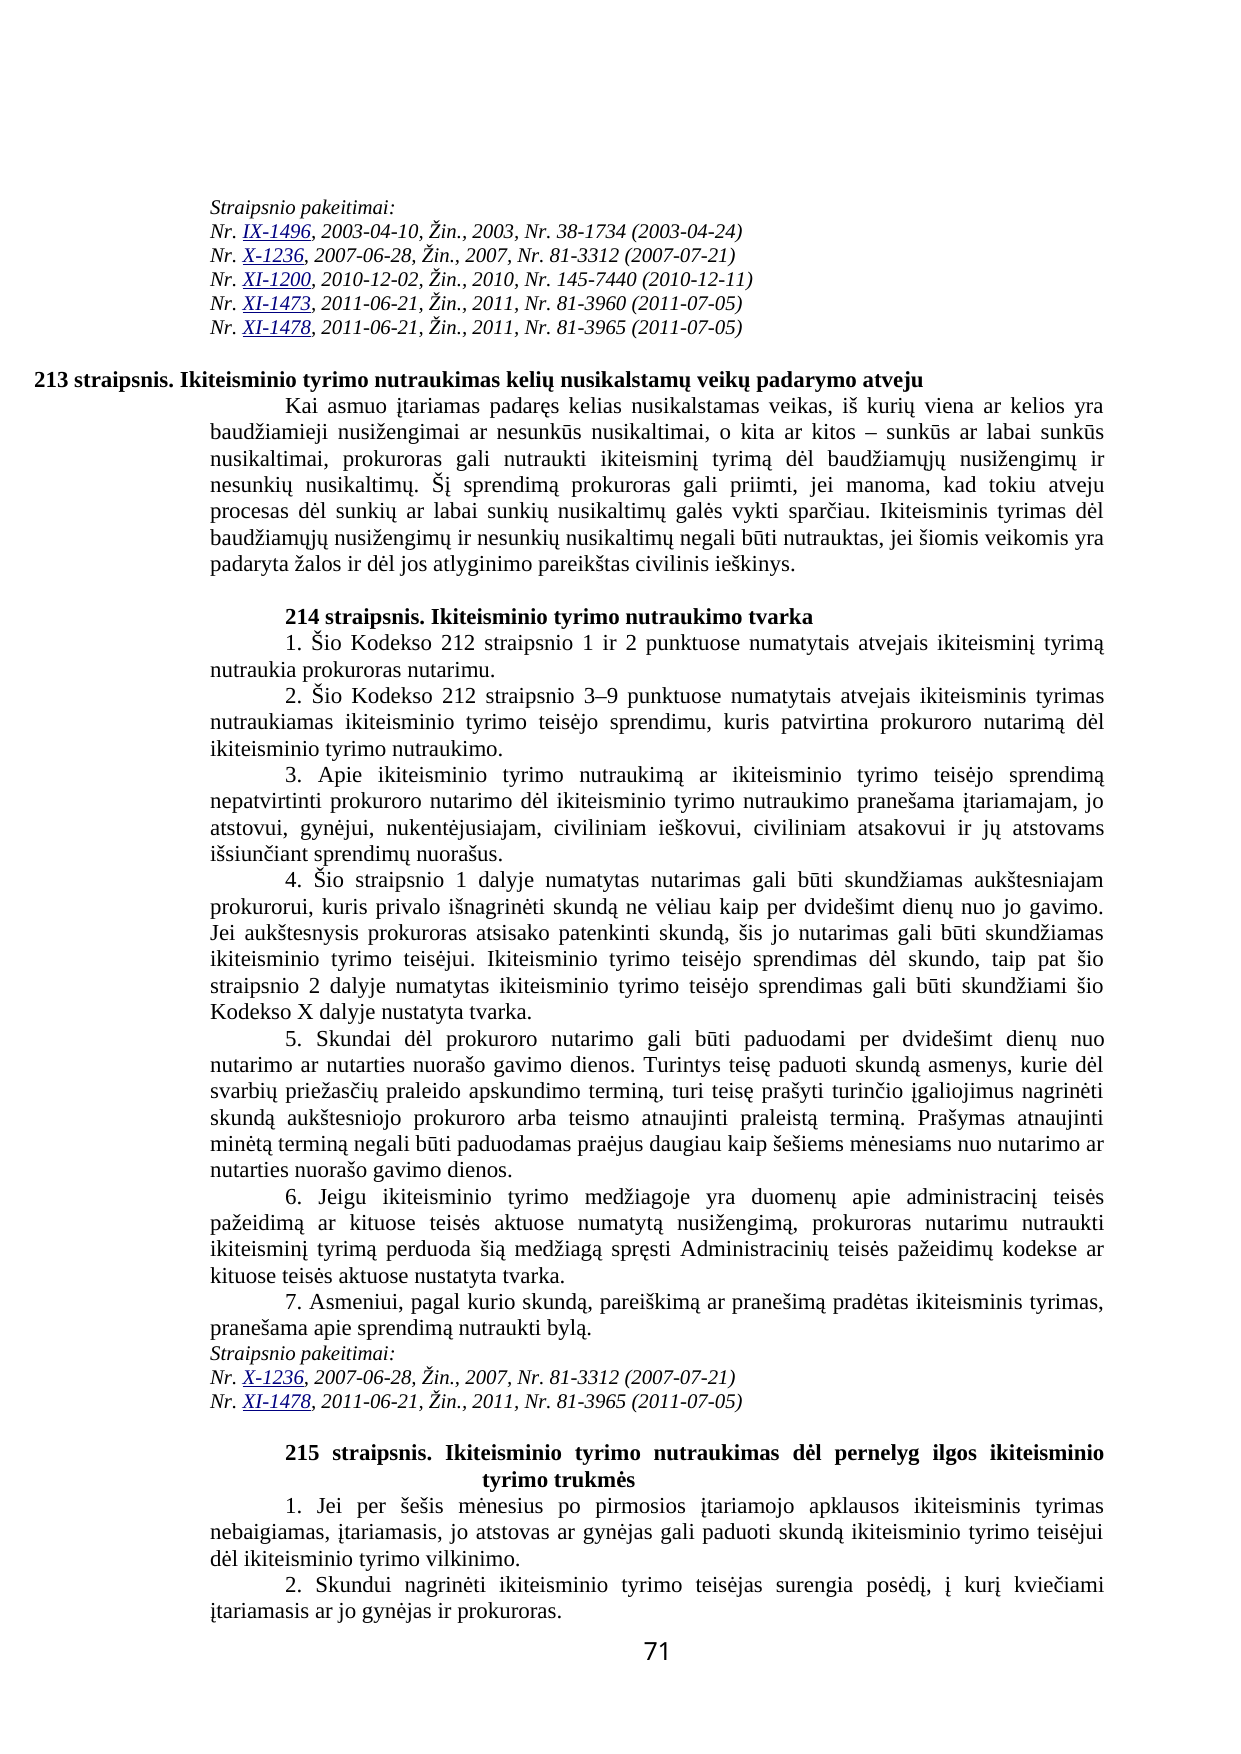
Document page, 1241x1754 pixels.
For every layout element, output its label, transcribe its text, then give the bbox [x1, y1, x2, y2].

text Nr. X-1236, 2007-06-28, Žin., 2007, Nr. 81-3312 (2007-07-21) [210, 243, 1106, 267]
text Nr. IX-1496, 2003-04-10, Žin., 2003, Nr. 38-1734 (2003-04-24) [210, 219, 1106, 243]
text Straipsnio pakeitimai: [210, 195, 1106, 219]
text 2. Skundui nagrinėti ikiteisminio tyrimo teisėjas surengia posėdį, į kurį kviečiami įtariamasis ar jo gynėjas ir prokuroras. [210, 1571, 1106, 1624]
text Nr. XI-1200, 2010-12-02, Žin., 2010, Nr. 145-7440 (2010-12-11) [210, 267, 1106, 291]
text Straipsnio pakeitimai: [210, 1341, 1106, 1365]
text 4. Šio straipsnio 1 dalyje numatytas nutarimas gali būti skundžiamas aukštesniajam prokurorui, kuris privalo išnagrinėti skundą ne vėliau kaip per dvidešimt dienų nuo jo gavimo. Jei aukštesnysis prokuroras atsisako patenkinti skundą, šis jo nutarimas gali būti skundžiamas ikiteisminio tyrimo teisėjui. Ikiteisminio tyrimo teisėjo sprendimas dėl skundo, taip pat šio straipsnio 2 dalyje numatytas ikiteisminio tyrimo teisėjo sprendimas gali būti skundžiami šio Kodekso X dalyje nustatyta tvarka. [210, 866, 1106, 1024]
text 1. Šio Kodekso 212 straipsnio 1 ir 2 punktuose numatytais atvejais ikiteisminį tyrimą nutraukia prokuroras nutarimu. [210, 629, 1106, 682]
text 2. Šio Kodekso 212 straipsnio 3–9 punktuose numatytais atvejais ikiteisminis tyrimas nutraukiamas ikiteisminio tyrimo teisėjo sprendimu, kuris patvirtina prokuroro nutarimą dėl ikiteisminio tyrimo nutraukimo. [210, 682, 1106, 761]
text Kai asmuo įtariamas padaręs kelias nusikalstamas veikas, iš kurių viena ar kelios yra baudžiamieji nusižengimai ar nesunkūs nusikaltimai, o kita ar kitos – sunkūs ar labai sunkūs nusikaltimai, prokuroras gali nutraukti ikiteisminį tyrimą dėl baudžiamųjų nusižengimų ir nesunkių nusikaltimų. Šį sprendimą prokuroras gali priimti, jei manoma, kad tokiu atveju procesas dėl sunkių ar labai sunkių nusikaltimų galės vykti sparčiau. Ikiteisminis tyrimas dėl baudžiamųjų nusižengimų ir nesunkių nusikaltimų negali būti nutrauktas, jei šiomis veikomis yra padaryta žalos ir dėl jos atlyginimo pareikštas civilinis ieškinys. [210, 392, 1106, 577]
text 213 straipsnis. Ikiteisminio tyrimo nutraukimas kelių nusikalstamų veikų padarymo atveju [34, 366, 1106, 392]
text Nr. XI-1473, 2011-06-21, Žin., 2011, Nr. 81-3960 (2011-07-05) [210, 291, 1106, 315]
text 5. Skundai dėl prokuroro nutarimo gali būti paduodami per dvidešimt dienų nuo nutarimo ar nutarties nuorašo gavimo dienos. Turintys teisę paduoti skundą asmenys, kurie dėl svarbių priežasčių praleido apskundimo terminą, turi teisę prašyti turinčio įgaliojimus nagrinėti skundą aukštesniojo prokuroro arba teismo atnaujinti praleistą terminą. Prašymas atnaujinti minėtą terminą negali būti paduodamas praėjus daugiau kaip šešiems mėnesiams nuo nutarimo ar nutarties nuorašo gavimo dienos. [210, 1024, 1106, 1183]
text Nr. X-1236, 2007-06-28, Žin., 2007, Nr. 81-3312 (2007-07-21) [210, 1365, 1106, 1389]
text Nr. XI-1478, 2011-06-21, Žin., 2011, Nr. 81-3965 (2011-07-05) [210, 1389, 1106, 1413]
text 214 straipsnis. Ikiteisminio tyrimo nutraukimo tvarka [210, 603, 1106, 629]
text Nr. XI-1478, 2011-06-21, Žin., 2011, Nr. 81-3965 (2011-07-05) [210, 315, 1106, 339]
text 3. Apie ikiteisminio tyrimo nutraukimą ar ikiteisminio tyrimo teisėjo sprendimą nepatvirtinti prokuroro nutarimo dėl ikiteisminio tyrimo nutraukimo pranešama įtariamajam, jo atstovui, gynėjui, nukentėjusiajam, civiliniam ieškovui, civiliniam atsakovui ir jų atstovams išsiunčiant sprendimų nuorašus. [210, 761, 1106, 866]
text 1. Jei per šešis mėnesius po pirmosios įtariamojo apklausos ikiteisminis tyrimas nebaigiamas, įtariamasis, jo atstovas ar gynėjas gali paduoti skundą ikiteisminio tyrimo teisėjui dėl ikiteisminio tyrimo vilkinimo. [210, 1492, 1106, 1571]
text 215 straipsnis. Ikiteisminio tyrimo nutraukimas dėl pernelyg ilgos ikiteisminio tyrimo trukmės [285, 1439, 1106, 1492]
text 7. Asmeniui, pagal kurio skundą, pareiškimą ar pranešimą pradėtas ikiteisminis tyrimas, pranešama apie sprendimą nutraukti bylą. [210, 1288, 1106, 1341]
text 6. Jeigu ikiteisminio tyrimo medžiagoje yra duomenų apie administracinį teisės pažeidimą ar kituose teisės aktuose numatytą nusižengimą, prokuroras nutarimu nutraukti ikiteisminį tyrimą perduoda šią medžiagą spręsti Administracinių teisės pažeidimų kodekse ar kituose teisės aktuose nustatyta tvarka. [210, 1183, 1106, 1288]
